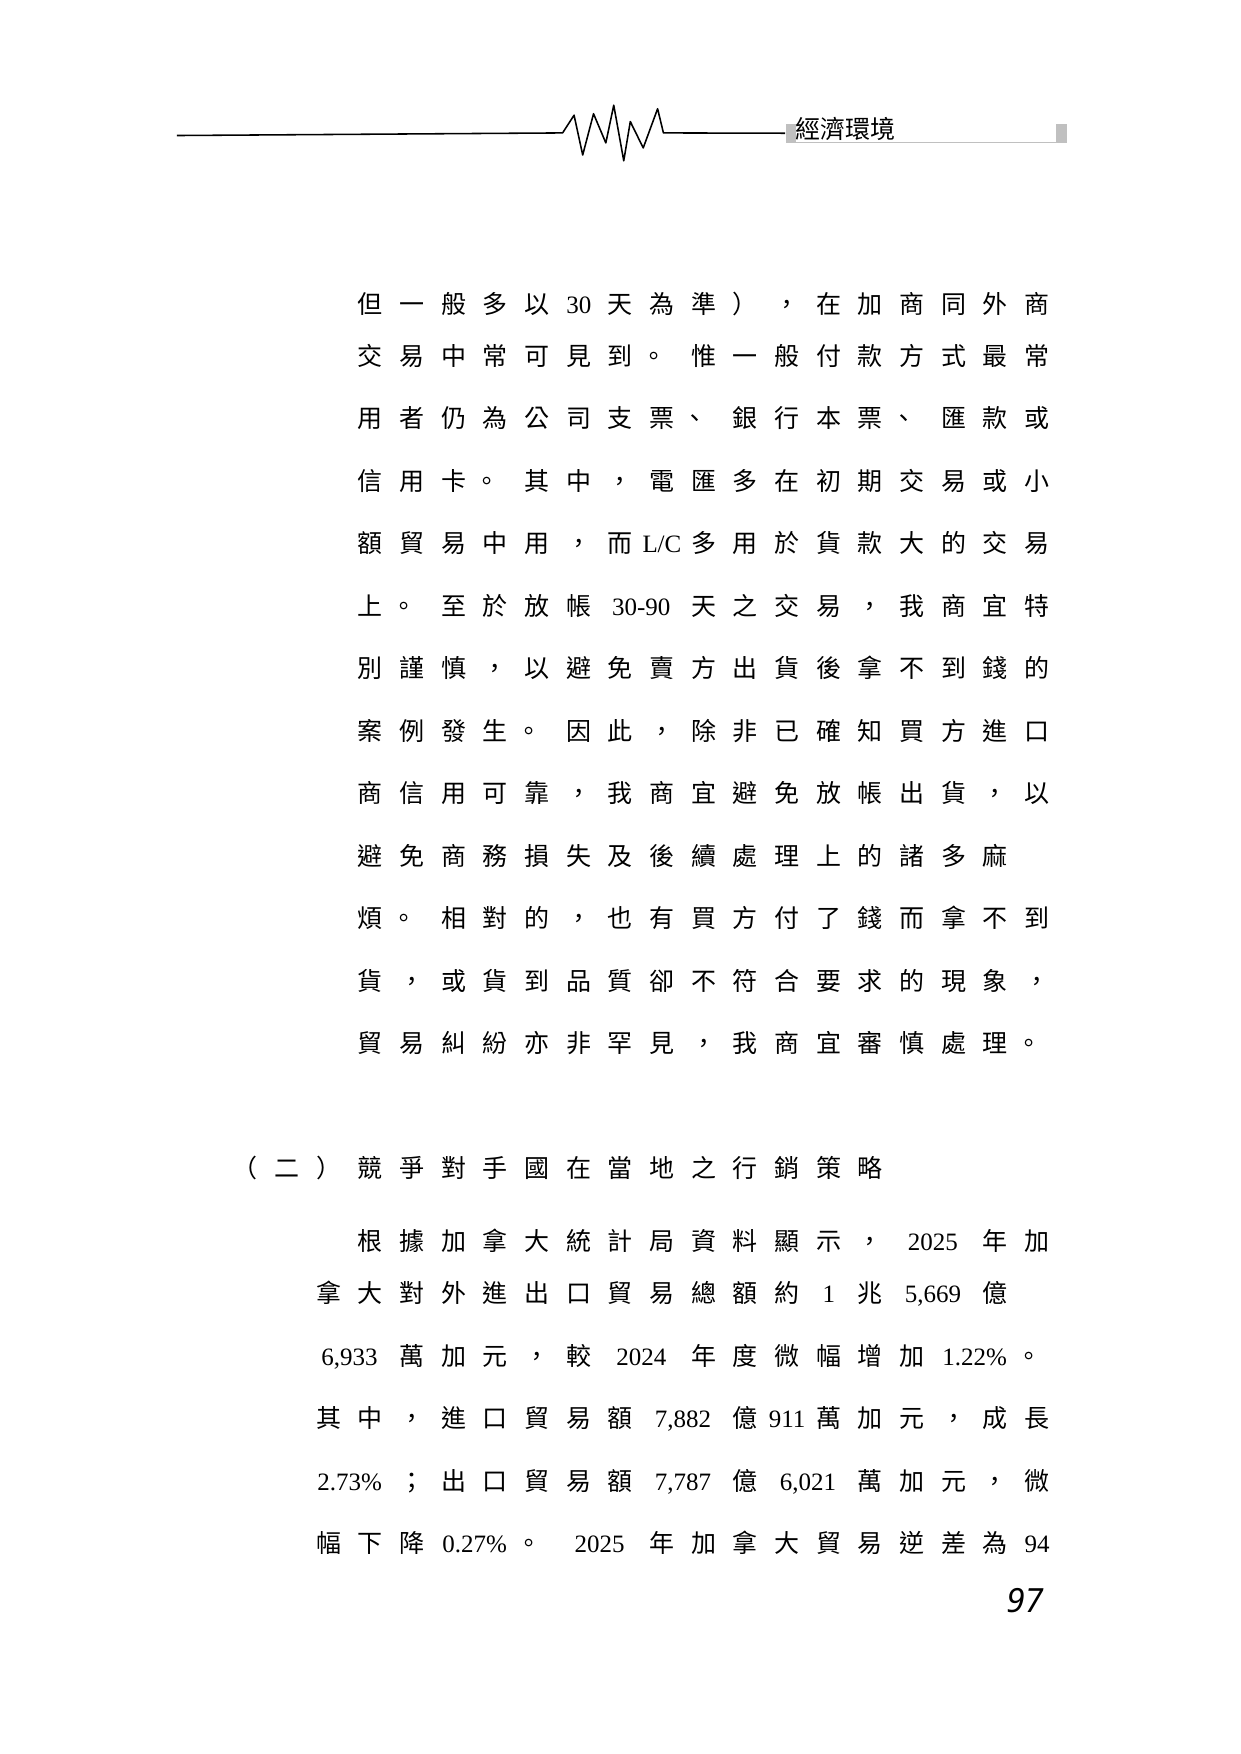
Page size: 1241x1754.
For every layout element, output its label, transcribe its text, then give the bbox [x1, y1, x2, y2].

text （二）競爭對手國在當地之行銷策略 [207, 1125, 1058, 1188]
text 根據加拿大統計局資料顯示，2025年加拿大對外進出口貿易總額約1兆5,669億6,933萬加元，較2024年度微幅增加1.22%。其中，進口貿易額7,882億911萬加元，成長2.73%；出口貿易額7,787億6,021萬加元，微幅下降0.27%。2025年加拿大貿易逆差為94 [281, 1188, 1058, 1563]
text 但一般多以30天為準），在加商同外商交易中常可見到。惟一般付款方式最常用者仍為公司支票、銀行本票、匯款或信用卡。其中，電匯多在初期交易或小額貿易中用，而L/C多用於貨款大的交易上。至於放帳30-90天之交易，我商宜特別謹慎，以避免賣方出貨後拿不到錢的案例發生。因此，除非已確知買方進口商信用可靠，我商宜避免放帳出貨，以避免商務損失及後續處理上的諸多麻煩。相對的，也有買方付了錢而拿不到貨，或貨到品質卻不符合要求的現象，貿易糾紛亦非罕見，我商宜審慎處理。 [330, 250, 1058, 1063]
